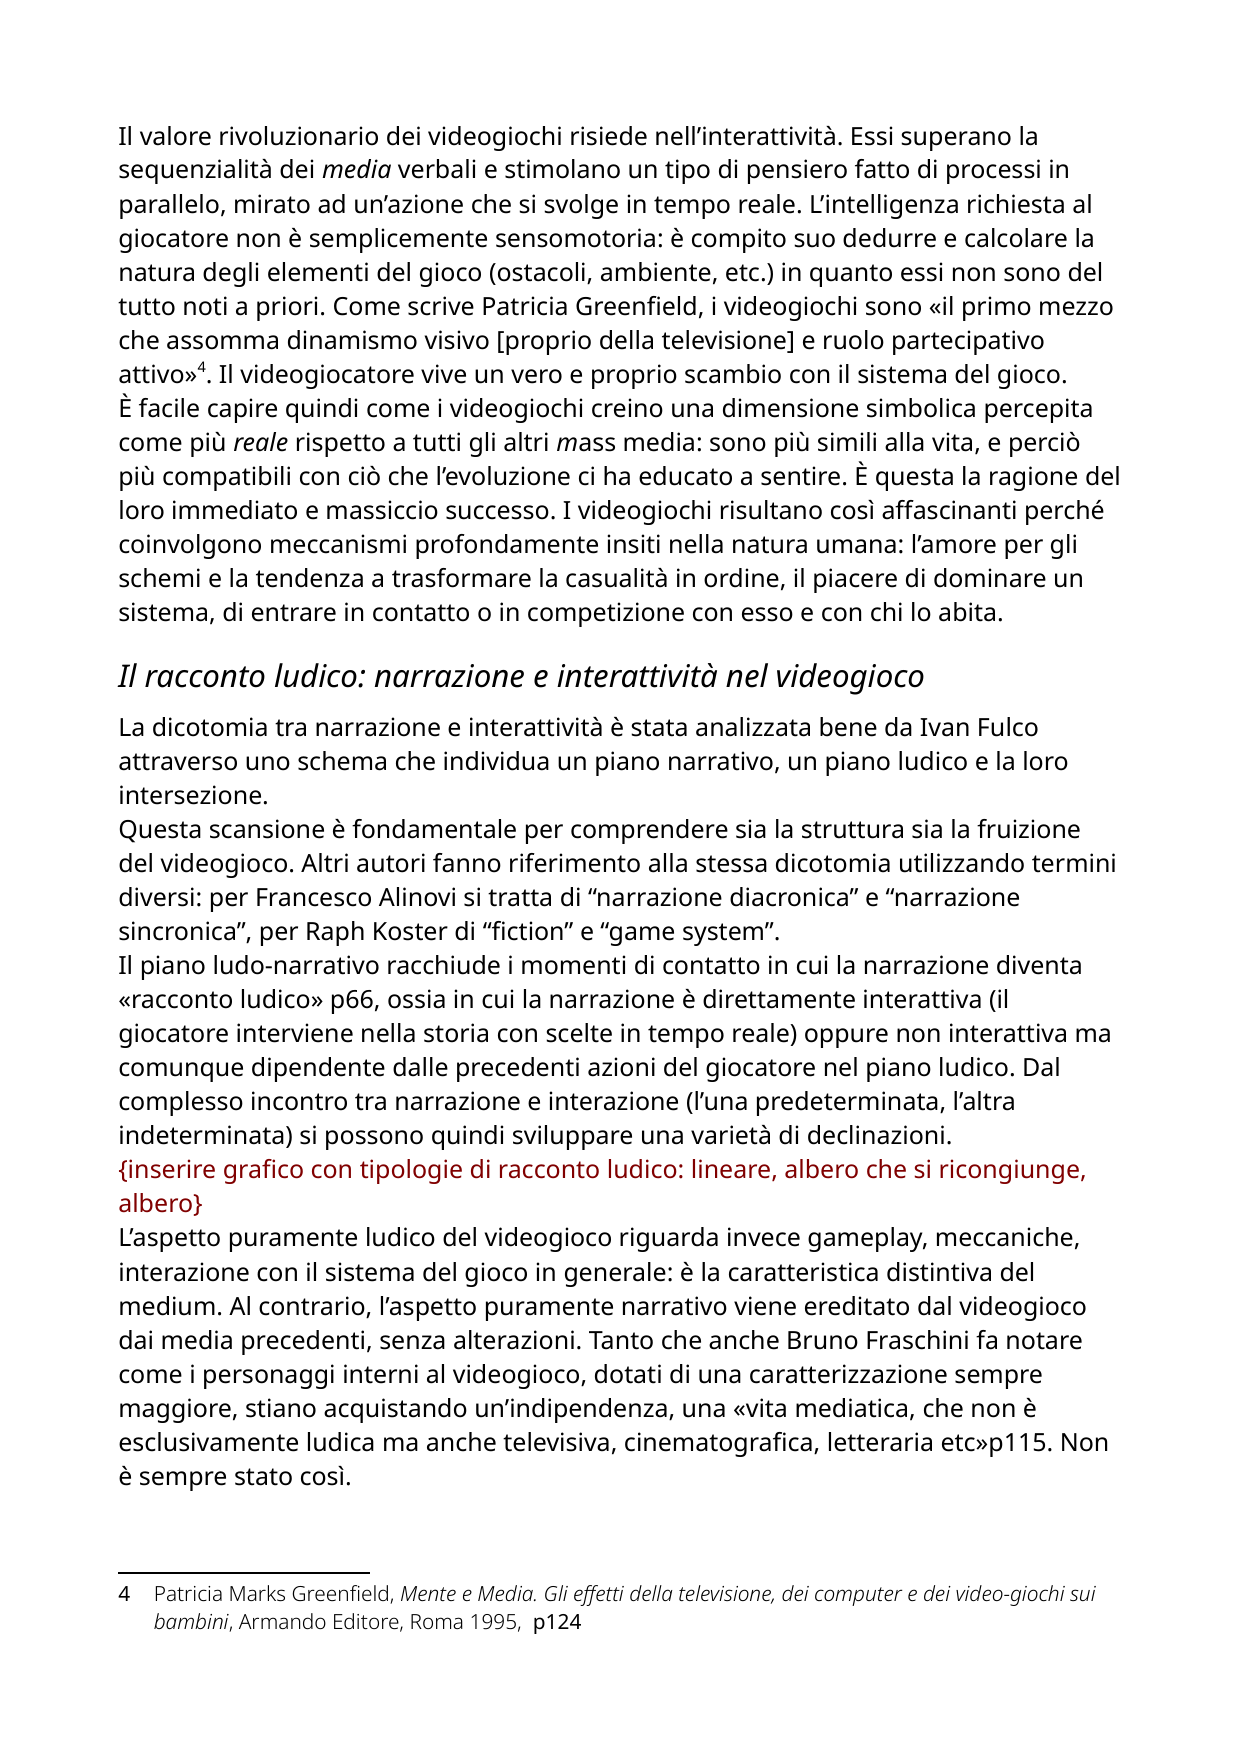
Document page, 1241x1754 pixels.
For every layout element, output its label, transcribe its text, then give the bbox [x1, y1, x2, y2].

text È facile capire quindi come i videogiochi creino una dimensione simbolica percepita come più reale rispetto a tutti gli altri mass media: sono più simili alla vita, e perciò più compatibili con ciò che l’evoluzione ci ha educato a sentire. È questa la ragione del loro immediato e massiccio successo. I videogiochi risultano così affascinanti perché coinvolgono meccanismi profondamente insiti nella natura umana: l’amore per gli schemi e la tendenza a trasformare la casualità in ordine, il piacere di dominare un sistema, di entrare in contatto o in competizione con esso e con chi lo abita. [118, 391, 1122, 629]
text Il piano ludo-narrativo racchiude i momenti di contatto in cui la narrazione diventa «racconto ludico» p66, ossia in cui la narrazione è direttamente interattiva (il giocatore interviene nella storia con scelte in tempo reale) oppure non interattiva ma comunque dipendente dalle precedenti azioni del giocatore nel piano ludico. Dal complesso incontro tra narrazione e interazione (l’una predeterminata, l’altra indeterminata) si possono quindi sviluppare una varietà di declinazioni. [118, 948, 1122, 1152]
subtitle Il racconto ludico: narrazione e interattività nel videogioco [118, 654, 1122, 697]
text L’aspetto puramente ludico del videogioco riguarda invece gameplay, meccaniche, interazione con il sistema del gioco in generale: è la caratteristica distintiva del medium. Al contrario, l’aspetto puramente narrativo viene ereditato dal videogioco dai media precedenti, senza alterazioni. Tanto che anche Bruno Fraschini fa notare come i personaggi interni al videogioco, dotati di una caratterizzazione sempre maggiore, stiano acquistando un’indipendenza, una «vita mediatica, che non è esclusivamente ludica ma anche televisiva, cinematografica, letteraria etc»p115. Non è sempre stato così. [118, 1220, 1122, 1493]
text Patricia Marks Greenfield, Mente e Media. Gli effetti della televisione, dei computer e dei video-giochi sui bambini, Armando Editore, Roma 1995, p124 [118, 1579, 1122, 1636]
text {inserire grafico con tipologie di racconto ludico: lineare, albero che si ricongiunge, albero} [118, 1152, 1122, 1220]
text La dicotomia tra narrazione e interattività è stata analizzata bene da Ivan Fulco attraverso uno schema che individua un piano narrativo, un piano ludico e la loro intersezione. [118, 709, 1122, 811]
text Il valore rivoluzionario dei videogiochi risiede nell’interattività. Essi superano la sequenzialità dei media verbali e stimolano un tipo di pensiero fatto di processi in parallelo, mirato ad un’azione che si svolge in tempo reale. L’intelligenza richiesta al giocatore non è semplicemente sensomotoria: è compito suo dedurre e calcolare la natura degli elementi del gioco (ostacoli, ambiente, etc.) in quanto essi non sono del tutto noti a priori. Come scrive Patricia Greenfield, i videogiochi sono «il primo mezzo che assomma dinamismo visivo [proprio della televisione] e ruolo partecipativo attivo». Il videogiocatore vive un vero e proprio scambio con il sistema del gioco. [118, 118, 1122, 391]
text Questa scansione è fondamentale per comprendere sia la struttura sia la fruizione del videogioco. Altri autori fanno riferimento alla stessa dicotomia utilizzando termini diversi: per Francesco Alinovi si tratta di “narrazione diacronica” e “narrazione sincronica”, per Raph Koster di “fiction” e “game system”. [118, 811, 1122, 948]
